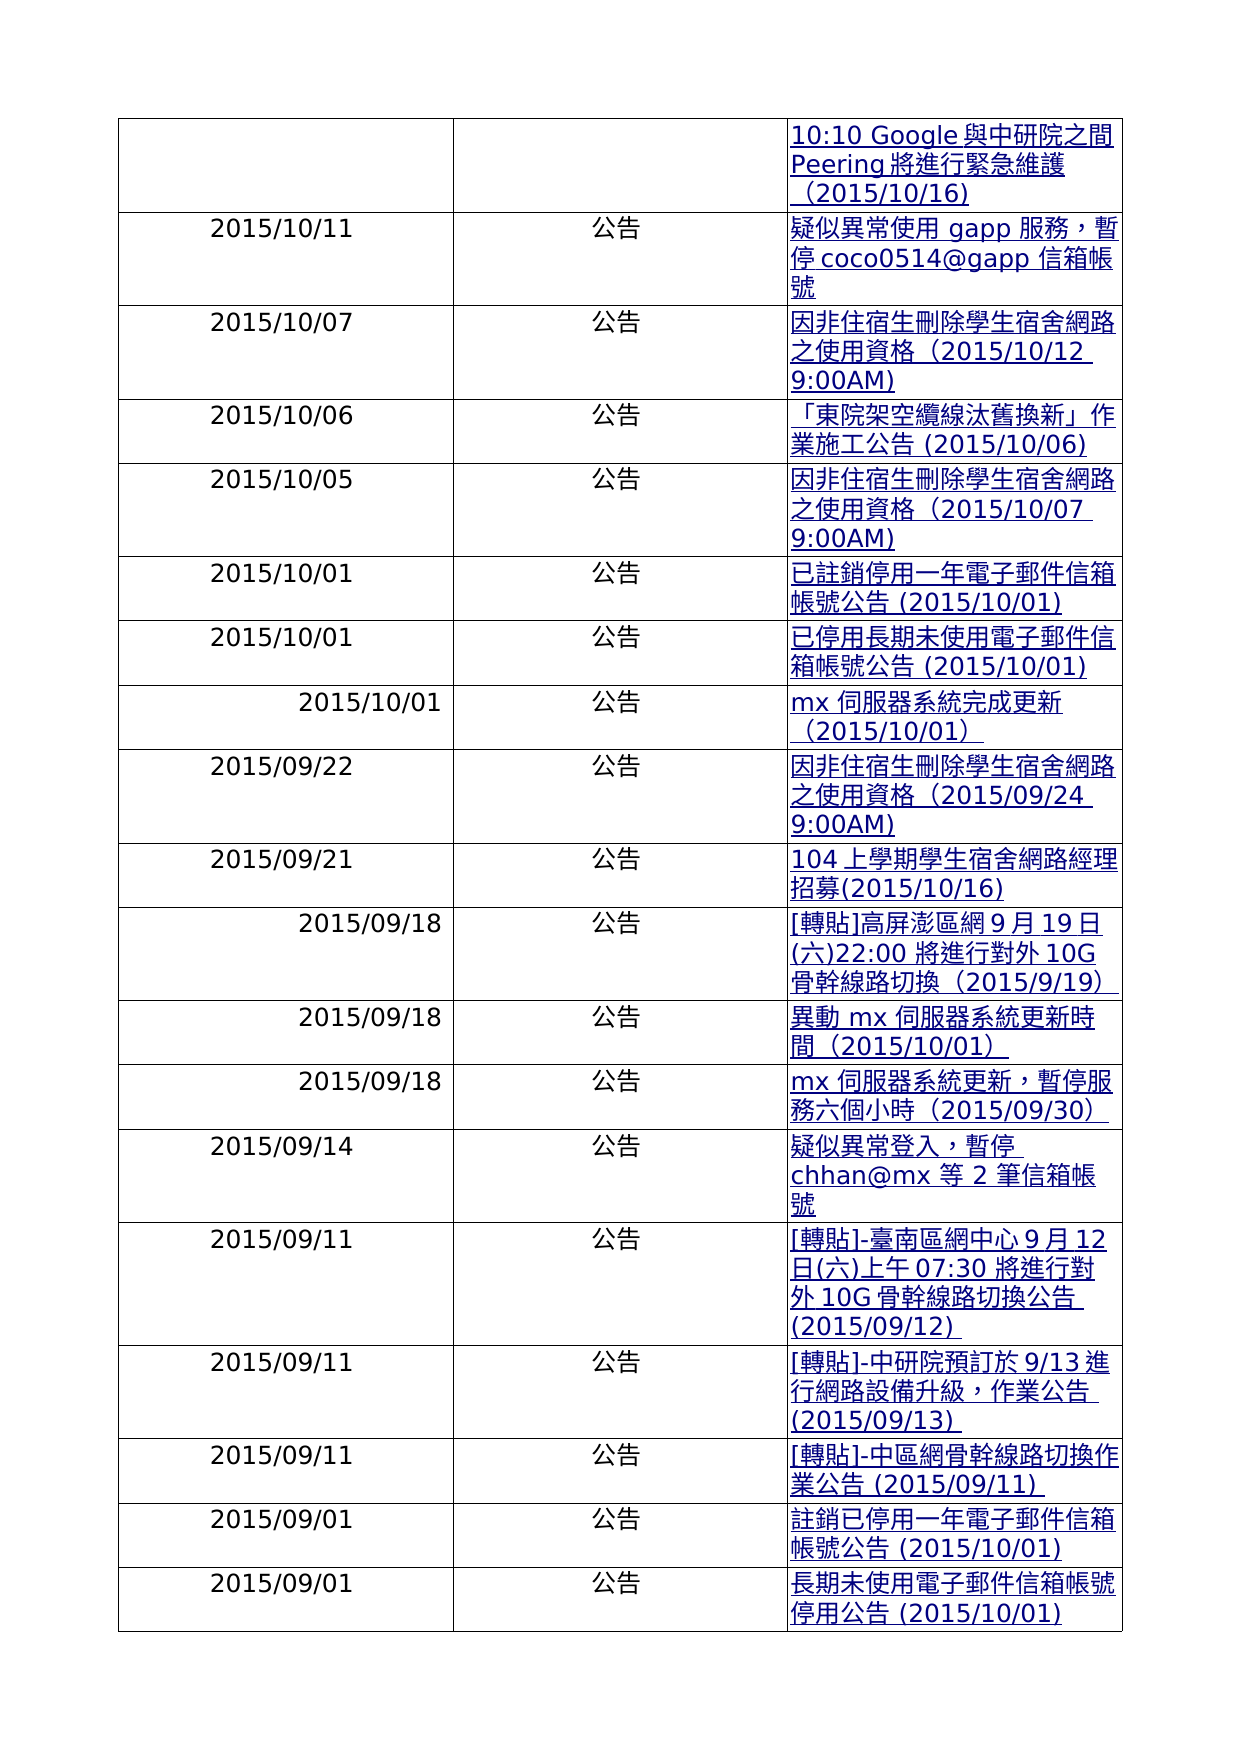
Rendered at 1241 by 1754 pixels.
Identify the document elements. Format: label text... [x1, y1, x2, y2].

table_cell 2015/09/01 [119, 1504, 453, 1567]
table_cell 異動 mx 伺服器系統更新時間（2015/10/01） [788, 1001, 1122, 1064]
table_cell 2015/09/21 [119, 844, 453, 907]
table_cell 公告 [454, 1223, 787, 1345]
table_cell 公告 [454, 1568, 787, 1631]
table_cell 2015/09/18 [119, 1001, 453, 1064]
table_cell 2015/09/18 [119, 1065, 453, 1129]
table_cell 公告 [454, 908, 787, 1000]
table_cell 2015/09/11 [119, 1223, 453, 1345]
table_cell 2015/10/01 [119, 621, 453, 685]
table_cell mx 伺服器系統完成更新（2015/10/01） [788, 686, 1122, 749]
table_cell 因非住宿生刪除學生宿舍網路之使用資格（2015/10/07 9:00AM) [788, 464, 1122, 556]
table_cell 2015/09/22 [119, 750, 453, 842]
table_cell 長期未使用電子郵件信箱帳號停用公告 (2015/10/01) [788, 1568, 1122, 1631]
table_cell [轉貼]-臺南區網中心9月12日(六)上午07:30 將進行對外10G骨幹線路切換公告 (2015/09/12) [788, 1223, 1122, 1345]
table_cell 公告 [454, 1439, 787, 1502]
table_cell [轉貼]-中研院預訂於9/13進行網路設備升級，作業公告 (2015/09/13) [788, 1346, 1122, 1438]
table_cell 疑似異常登入，暫停 chhan@mx 等 2 筆信箱帳號 [788, 1130, 1122, 1222]
table_cell [119, 119, 453, 212]
table_cell 公告 [454, 400, 787, 463]
table_cell 10:10 Google與中研院之間Peering將進行緊急維護（2015/10/16) [788, 119, 1122, 212]
table_cell 2015/10/05 [119, 464, 453, 556]
table_cell 已註銷停用一年電子郵件信箱帳號公告 (2015/10/01) [788, 557, 1122, 620]
table_cell 疑似異常使用 gapp 服務，暫停coco0514@gapp 信箱帳號 [788, 213, 1122, 305]
table_cell 註銷已停用一年電子郵件信箱帳號公告 (2015/10/01) [788, 1504, 1122, 1567]
table_cell 2015/09/18 [119, 908, 453, 1000]
table_cell 2015/09/01 [119, 1568, 453, 1631]
table_cell 因非住宿生刪除學生宿舍網路之使用資格（2015/10/12 9:00AM) [788, 306, 1122, 398]
table_cell 2015/10/01 [119, 557, 453, 620]
table_cell 公告 [454, 1130, 787, 1222]
table_cell mx 伺服器系統更新，暫停服務六個小時（2015/09/30） [788, 1065, 1122, 1129]
table_cell 公告 [454, 1001, 787, 1064]
table_cell 公告 [454, 686, 787, 749]
table_cell 2015/10/11 [119, 213, 453, 305]
table_cell [轉貼]-中區網骨幹線路切換作業公告 (2015/09/11) [788, 1439, 1122, 1502]
table_cell 2015/09/11 [119, 1346, 453, 1438]
table_cell 「東院架空纜線汰舊換新」作業施工公告 (2015/10/06) [788, 400, 1122, 463]
table_cell 公告 [454, 1346, 787, 1438]
table_cell 已停用長期未使用電子郵件信箱帳號公告 (2015/10/01) [788, 621, 1122, 685]
table_cell 104上學期學生宿舍網路經理招募(2015/10/16) [788, 844, 1122, 907]
table_cell [轉貼]高屏澎區網9月19日(六)22:00 將進行對外10G骨幹線路切換（2015/9/19） [788, 908, 1122, 1000]
table_cell 公告 [454, 213, 787, 305]
table_cell 因非住宿生刪除學生宿舍網路之使用資格（2015/09/24 9:00AM) [788, 750, 1122, 842]
table_cell 公告 [454, 750, 787, 842]
table_cell 2015/09/14 [119, 1130, 453, 1222]
table_cell 公告 [454, 621, 787, 685]
table_cell 公告 [454, 464, 787, 556]
table_cell 2015/10/01 [119, 686, 453, 749]
table_cell 公告 [454, 844, 787, 907]
table_cell 公告 [454, 1504, 787, 1567]
table_cell [454, 119, 787, 212]
table_cell 公告 [454, 1065, 787, 1129]
table_cell 公告 [454, 557, 787, 620]
table_cell 公告 [454, 306, 787, 398]
table_cell 2015/10/06 [119, 400, 453, 463]
table_cell 2015/09/11 [119, 1439, 453, 1502]
table_cell 2015/10/07 [119, 306, 453, 398]
